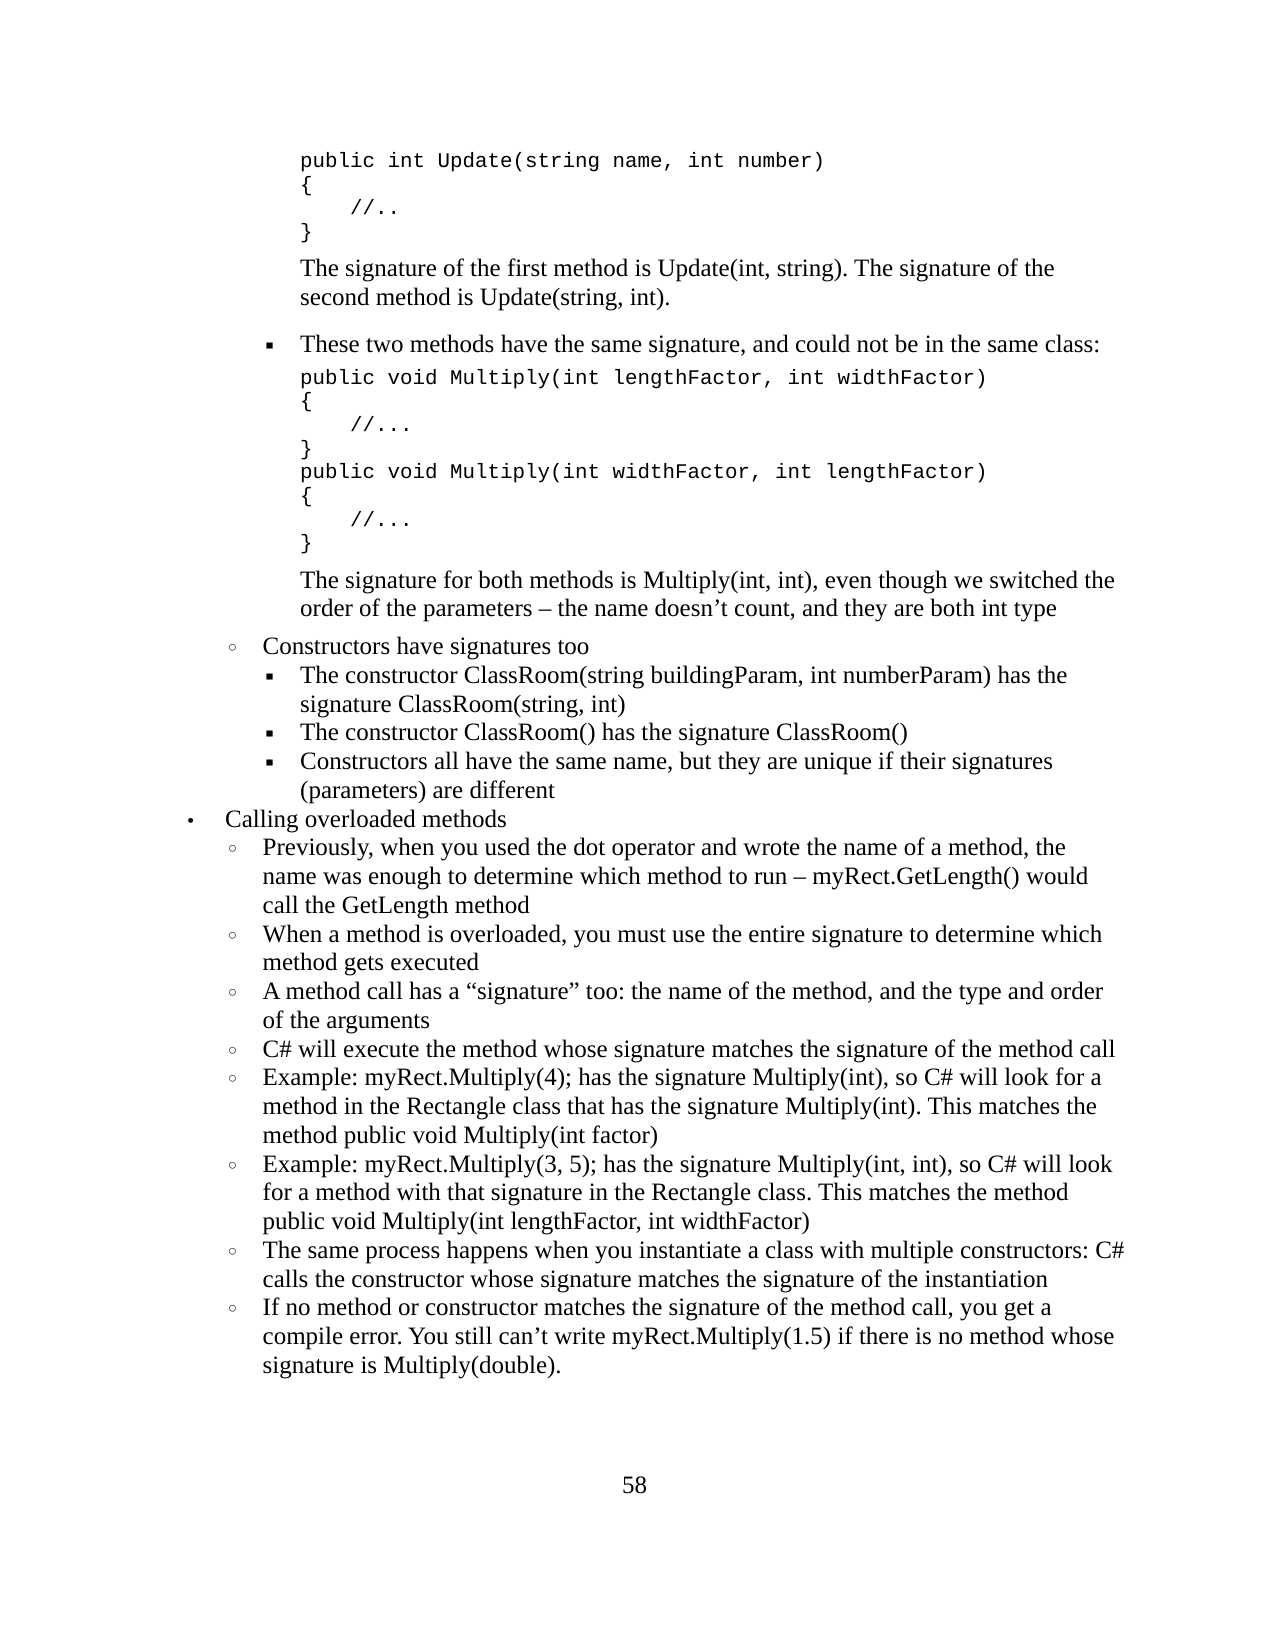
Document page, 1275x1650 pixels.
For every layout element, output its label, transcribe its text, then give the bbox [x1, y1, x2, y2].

list The signature for both methods is Multiply(int, int), even though we switched the order of the parameters – the name doesn’t count, and they are both int type [262, 565, 1125, 622]
list The constructor ClassRoom(string buildingParam, int numberParam) has the signature ClassRoom(string, int) [262, 660, 1125, 717]
list A method call has a “signature” too: the name of the method, and the type and order of the arguments [225, 976, 1125, 1034]
list public int Update(string name, int number) [262, 150, 1125, 174]
list } [262, 221, 1125, 244]
list Constructors have signatures too [225, 631, 1125, 660]
list public void Multiply(int lengthFactor, int widthFactor) [262, 367, 1125, 390]
list The constructor ClassRoom() has the signature ClassRoom() [262, 717, 1125, 746]
list Previously, when you used the dot operator and wrote the name of a method, the name was enough to determine which method to run – myRect.GetLength() would call the GetLength method [225, 832, 1125, 919]
list } [262, 532, 1125, 556]
list { [262, 485, 1125, 508]
list These two methods have the same signature, and could not be in the same class: [262, 329, 1125, 358]
list } [262, 438, 1125, 461]
list Example: myRect.Multiply(3, 5); has the signature Multiply(int, int), so C# will look for a method with that signature in the Rectangle class. This matches the method public void Multiply(int lengthFactor, int widthFactor) [225, 1149, 1125, 1235]
list C# will execute the method whose signature matches the signature of the method call [225, 1034, 1125, 1062]
list //... [262, 508, 1125, 532]
list The same process happens when you instantiate a class with multiple constructors: C# calls the constructor whose signature matches the signature of the instantiation [225, 1235, 1125, 1292]
list { [262, 174, 1125, 197]
list //.. [262, 197, 1125, 221]
list public void Multiply(int widthFactor, int lengthFactor) [262, 461, 1125, 485]
list Constructors all have the same name, but they are unique if their signatures (parameters) are different [262, 746, 1125, 804]
list { [262, 390, 1125, 414]
list If no method or constructor matches the signature of the method call, you get a compile error. You still can’t write myRect.Multiply(1.5) if there is no method whose signature is Multiply(double). [225, 1292, 1125, 1379]
list //... [262, 414, 1125, 438]
list When a method is overloaded, you must use the entire signature to determine which method gets executed [225, 919, 1125, 976]
list The signature of the first method is Update(int, string). The signature of the second method is Update(string, int). [262, 253, 1125, 311]
list Calling overloaded methods [187, 804, 1125, 832]
list Example: myRect.Multiply(4); has the signature Multiply(int), so C# will look for a method in the Rectangle class that has the signature Multiply(int). This matches the method public void Multiply(int factor) [225, 1062, 1125, 1149]
